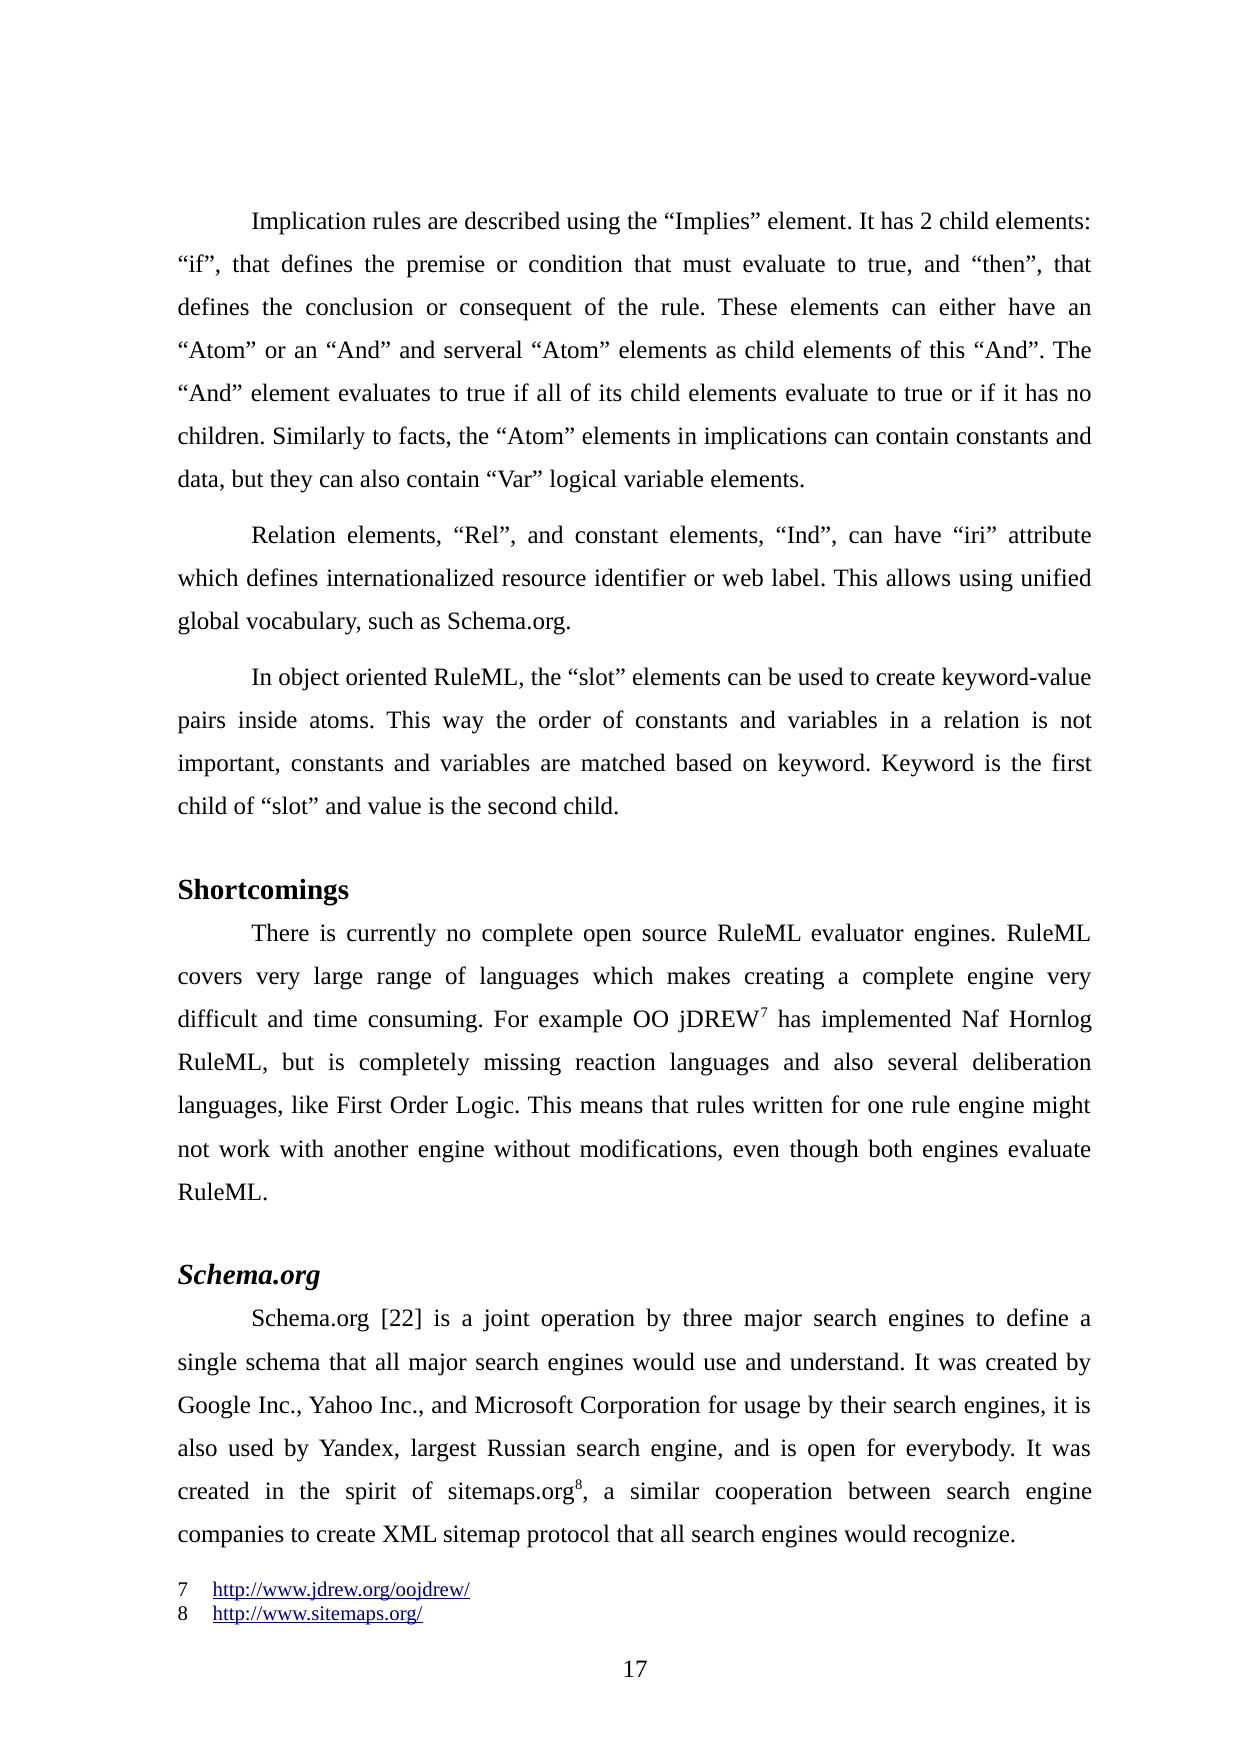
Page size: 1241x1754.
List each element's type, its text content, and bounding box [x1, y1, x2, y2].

text http://www.jdrew.org/oojdrew/ [177, 1577, 1093, 1601]
text http://www.sitemaps.org/ [177, 1601, 1093, 1625]
text Implication rules are described using the “Implies” element. It has 2 child elements: “if”, that defines the premise or condition that must evaluate to true, and “then”, that defines the conclusion or consequent of the rule. These elements can either have an “Atom” or an “And” and serveral “Atom” elements as child elements of this “And”. The “And” element evaluates to true if all of its child elements evaluate to true or if it has no children. Similarly to facts, the “Atom” elements in implications can contain constants and data, but they can also contain “Var” logical variable elements. [177, 206, 1093, 493]
text There is currently no complete open source RuleML evaluator engines. RuleML covers very large range of languages which makes creating a complete engine very difficult and time consuming. For example OO jDREW has implemented Naf Hornlog RuleML, but is completely missing reaction languages and also several deliberation languages, like First Order Logic. This means that rules written for one rule engine might not work with another engine without modifications, even though both engines evaluate RuleML. [177, 918, 1093, 1206]
subtitle Schema.org [177, 1257, 1093, 1291]
text Schema.org [22] is a joint operation by three major search engines to define a single schema that all major search engines would use and understand. It was created by Google Inc., Yahoo Inc., and Microsoft Corporation for usage by their search engines, it is also used by Yandex, largest Russian search engine, and is open for everybody. It was created in the spirit of sitemaps.org, a similar cooperation between search engine companies to create XML sitemap protocol that all search engines would recognize. [177, 1303, 1093, 1548]
subtitle Shortcomings [177, 872, 1093, 906]
text Relation elements, “Rel”, and constant elements, “Ind”, can have “iri” attribute which defines internationalized resource identifier or web label. This allows using unified global vocabulary, such as Schema.org. [177, 520, 1093, 635]
text In object oriented RuleML, the “slot” elements can be used to create keyword-value pairs inside atoms. This way the order of constants and variables in a relation is not important, constants and variables are matched based on keyword. Keyword is the first child of “slot” and value is the second child. [177, 662, 1093, 820]
